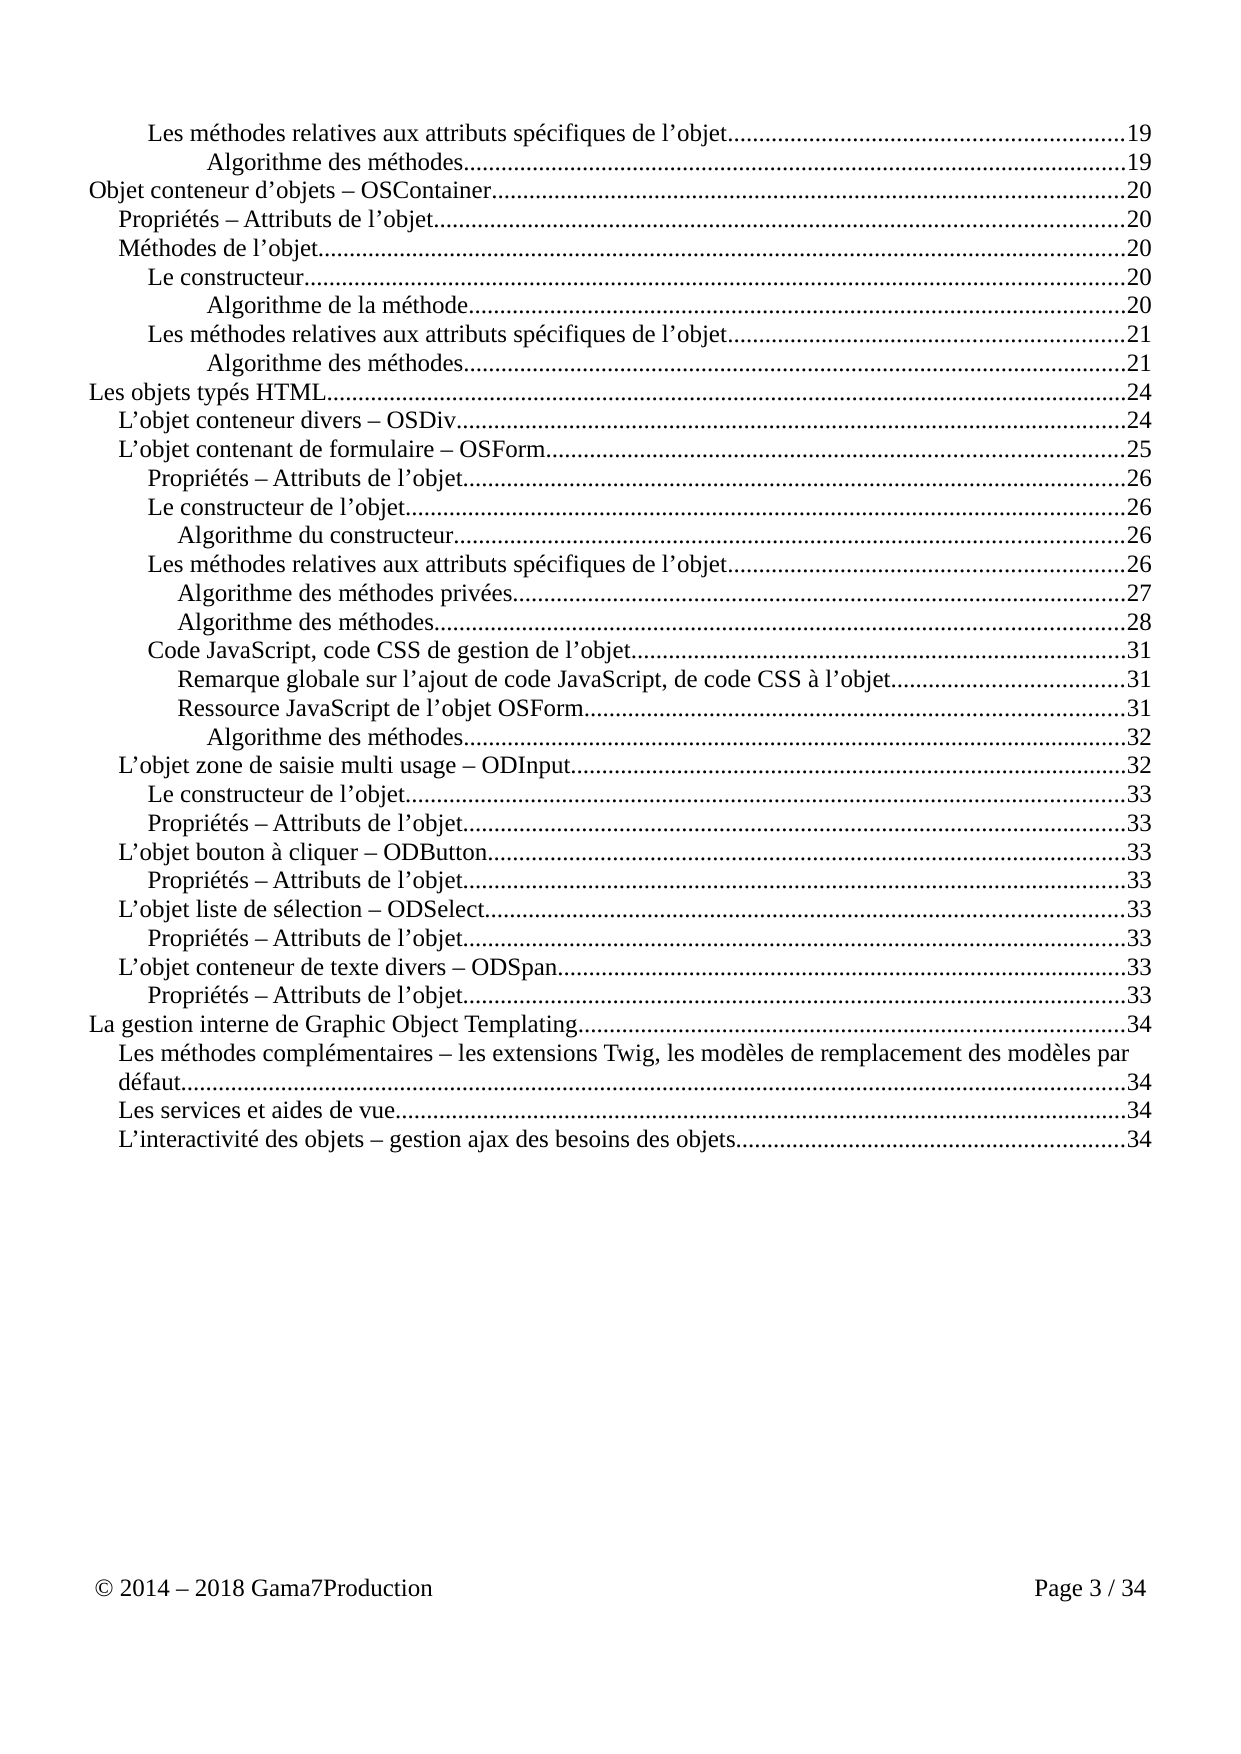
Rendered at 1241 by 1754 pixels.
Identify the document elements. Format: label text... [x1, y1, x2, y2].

text Le constructeur de l’objet 26 [147, 492, 1152, 521]
text Objet conteneur d’objets – OSContainer 20 [88, 176, 1152, 204]
text Algorithme des méthodes 32 [206, 722, 1152, 751]
text Propriétés – Attributs de l’objet 26 [147, 463, 1152, 492]
text Algorithme des méthodes 28 [177, 607, 1152, 636]
text Les méthodes relatives aux attributs spécifiques de l’objet 21 [147, 319, 1152, 348]
text Algorithme du constructeur 26 [177, 521, 1152, 549]
text Propriétés – Attributs de l’objet 33 [147, 981, 1152, 1009]
text L’objet conteneur divers – OSDiv 24 [118, 406, 1152, 434]
text Les méthodes complémentaires – les extensions Twig, les modèles de remplacement des modèles par défaut 34 [118, 1038, 1152, 1096]
text Propriétés – Attributs de l’objet 33 [147, 923, 1152, 952]
text Propriétés – Attributs de l’objet 20 [118, 204, 1152, 233]
text Le constructeur 20 [147, 262, 1152, 291]
text Propriétés – Attributs de l’objet 33 [147, 866, 1152, 894]
text La gestion interne de Graphic Object Templating 34 [88, 1009, 1152, 1038]
text Algorithme de la méthode 20 [206, 291, 1152, 319]
text Ressource JavaScript de l’objet OSForm 31 [177, 693, 1152, 722]
text Algorithme des méthodes privées 27 [177, 578, 1152, 607]
text Remarque globale sur l’ajout de code JavaScript, de code CSS à l’objet 31 [177, 664, 1152, 693]
text L’objet bouton à cliquer – ODButton 33 [118, 837, 1152, 866]
text L’objet conteneur de texte divers – ODSpan 33 [118, 952, 1152, 981]
text Propriétés – Attributs de l’objet 33 [147, 808, 1152, 837]
text L’objet liste de sélection – ODSelect 33 [118, 894, 1152, 923]
text Algorithme des méthodes 21 [206, 348, 1152, 377]
text Méthodes de l’objet 20 [118, 233, 1152, 262]
text Les objets typés HTML 24 [88, 377, 1152, 406]
text Le constructeur de l’objet 33 [147, 779, 1152, 808]
text Algorithme des méthodes 19 [206, 147, 1152, 176]
text Les méthodes relatives aux attributs spécifiques de l’objet 26 [147, 549, 1152, 578]
text Les services et aides de vue 34 [118, 1096, 1152, 1124]
text L’objet zone de saisie multi usage – ODInput 32 [118, 751, 1152, 779]
text Code JavaScript, code CSS de gestion de l’objet 31 [147, 636, 1152, 664]
text L’objet contenant de formulaire – OSForm 25 [118, 434, 1152, 463]
text L’interactivité des objets – gestion ajax des besoins des objets 34 [118, 1124, 1152, 1153]
text Les méthodes relatives aux attributs spécifiques de l’objet 19 [147, 118, 1152, 147]
